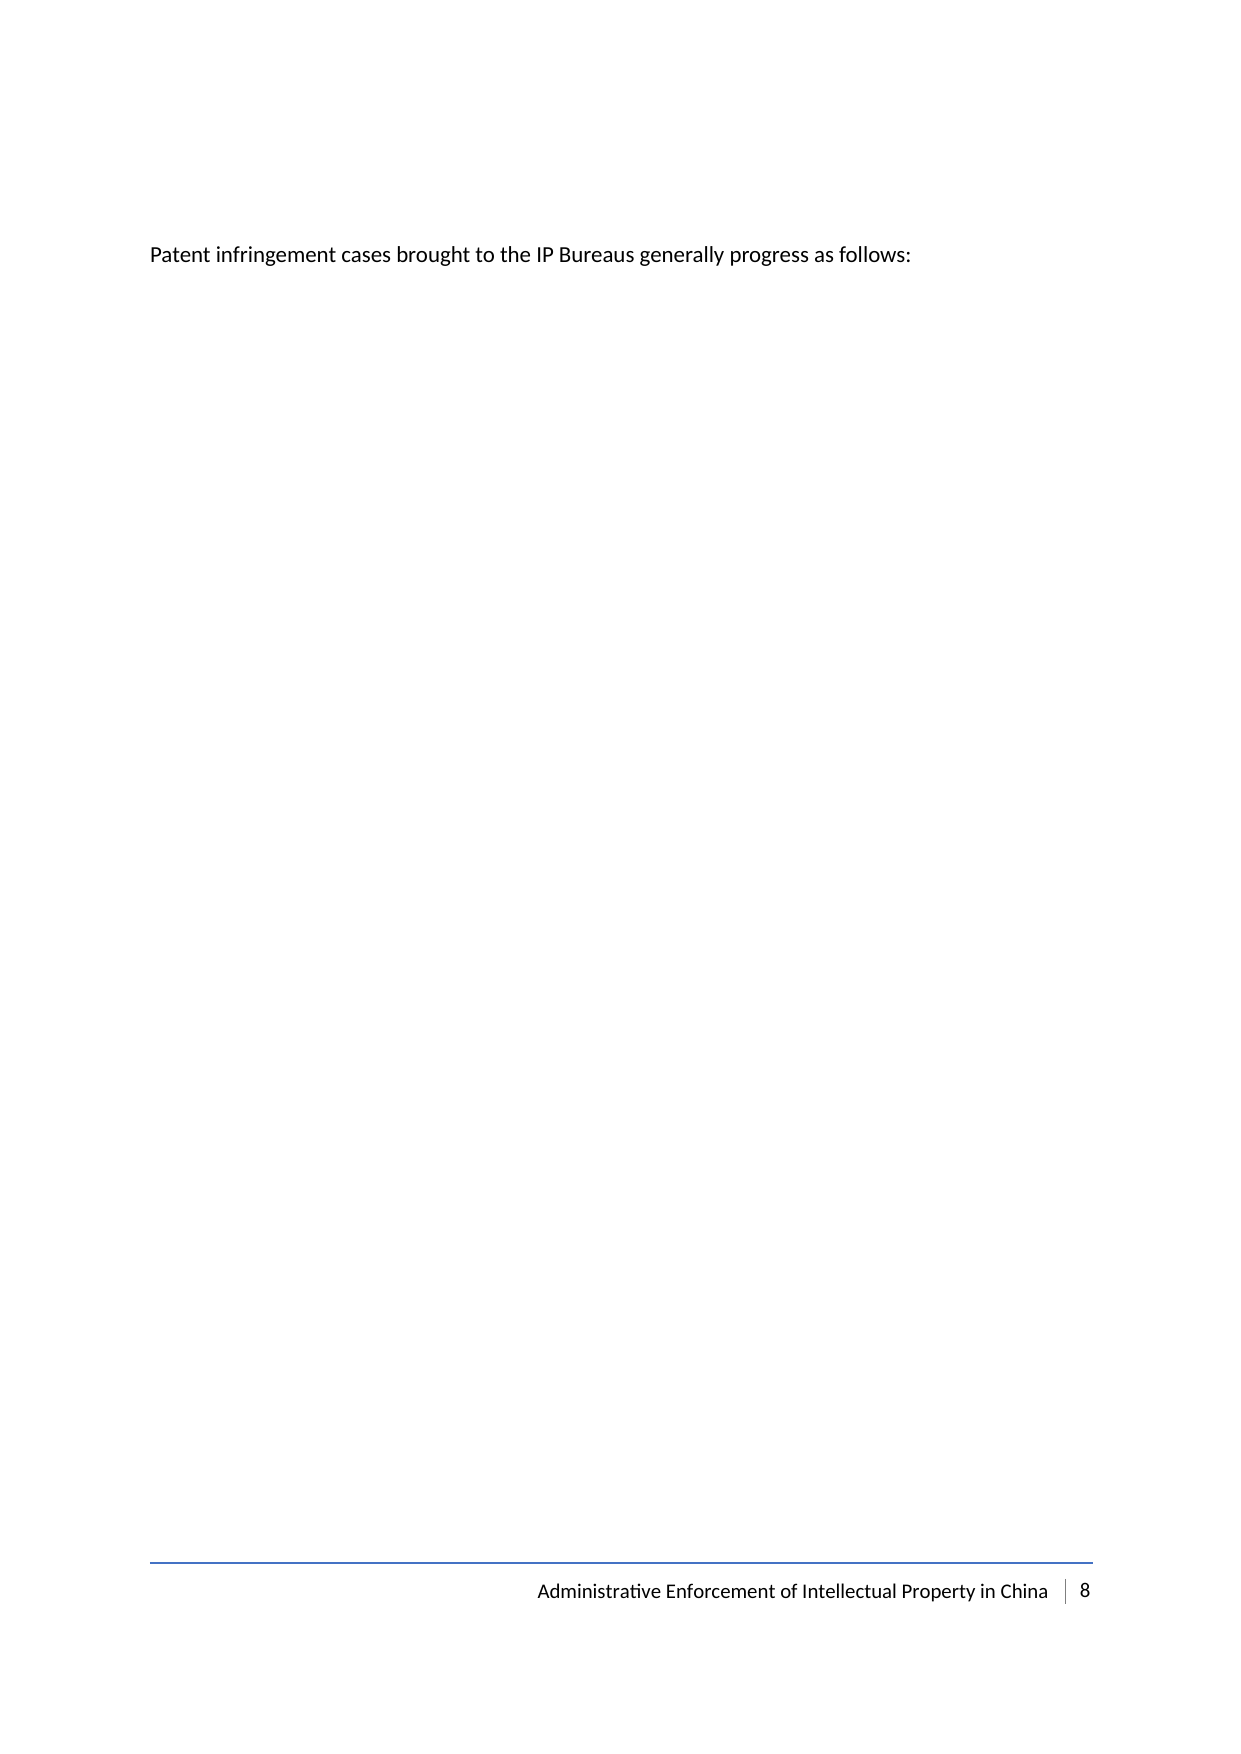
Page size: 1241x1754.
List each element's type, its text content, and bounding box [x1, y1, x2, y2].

text Patent infringement cases brought to the IP Bureaus generally progress as follows: [150, 212, 1090, 275]
